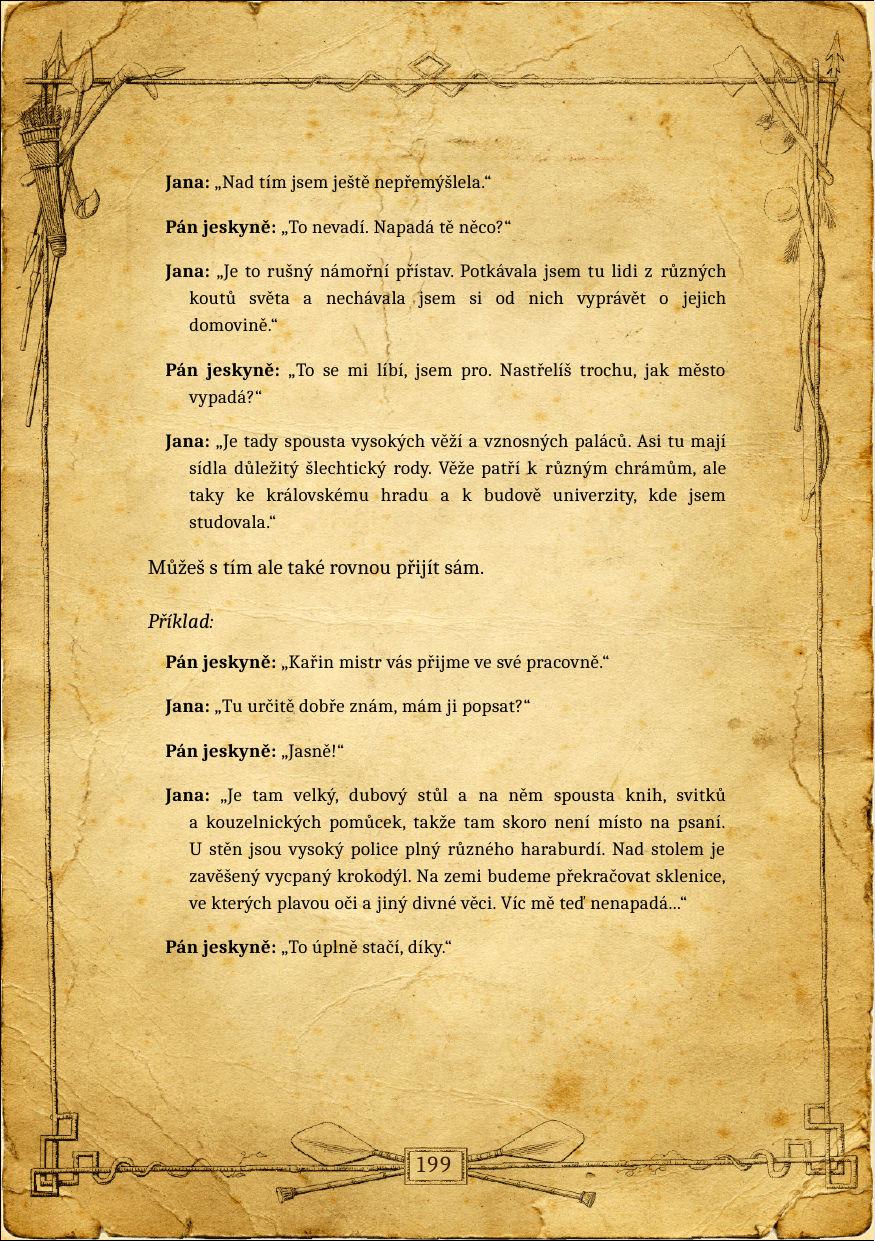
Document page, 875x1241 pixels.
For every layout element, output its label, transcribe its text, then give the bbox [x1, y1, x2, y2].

text Můžeš s⁠ tím ale také rovnou přijít sám. [148, 556, 726, 580]
text Pán jeskyně: „Kařin mistr vás přijme ve své pracovně.“ [165, 651, 726, 673]
text Jana: „Tu určitě dobře znám, mám ji popsat?“ [165, 696, 726, 717]
picture [1, 1, 874, 1240]
text Jana: „Je tady spousta vysokých věží a⁠ vznosných paláců. Asi tu mají sídla důležitý šlechtický rody. Věže patří k⁠ různým chrámům, ale taky ke královskému hradu a⁠ k⁠ budově univerzity, kde jsem studovala.“ [165, 431, 726, 533]
text Příklad: [148, 609, 726, 633]
text Jana: „Nad tím jsem ještě nepřemýšlela.“ [165, 172, 726, 193]
text Pán jeskyně: „To se mi líbí, jsem pro. Nastřelíš trochu, jak město vypadá?“ [165, 359, 726, 408]
text Jana: „Je to rušný námořní přístav. Potkávala jsem tu lidi z⁠ různých koutů světa a⁠ nechávala jsem si od nich vyprávět o⁠ jejich domovině.“ [165, 261, 726, 336]
text Jana: „Je tam velký, dubový stůl a⁠ na něm spousta knih, svitků a⁠ kouzelnických pomůcek, takže tam skoro není místo na psaní. U⁠ stěn jsou vysoký police plný různého haraburdí. Nad stolem je zavěšený vycpaný krokodýl. Na zemi budeme překračovat sklenice, ve kterých plavou oči a⁠ jiný divné věci. Víc mě teď nenapadá...“ [165, 785, 726, 914]
text Pán jeskyně: „To úplně stačí, díky.“ [165, 937, 726, 958]
text Pán jeskyně: „Jasně!“ [165, 740, 726, 762]
text Pán jeskyně: „To nevadí. Napadá tě něco?“ [165, 216, 726, 238]
